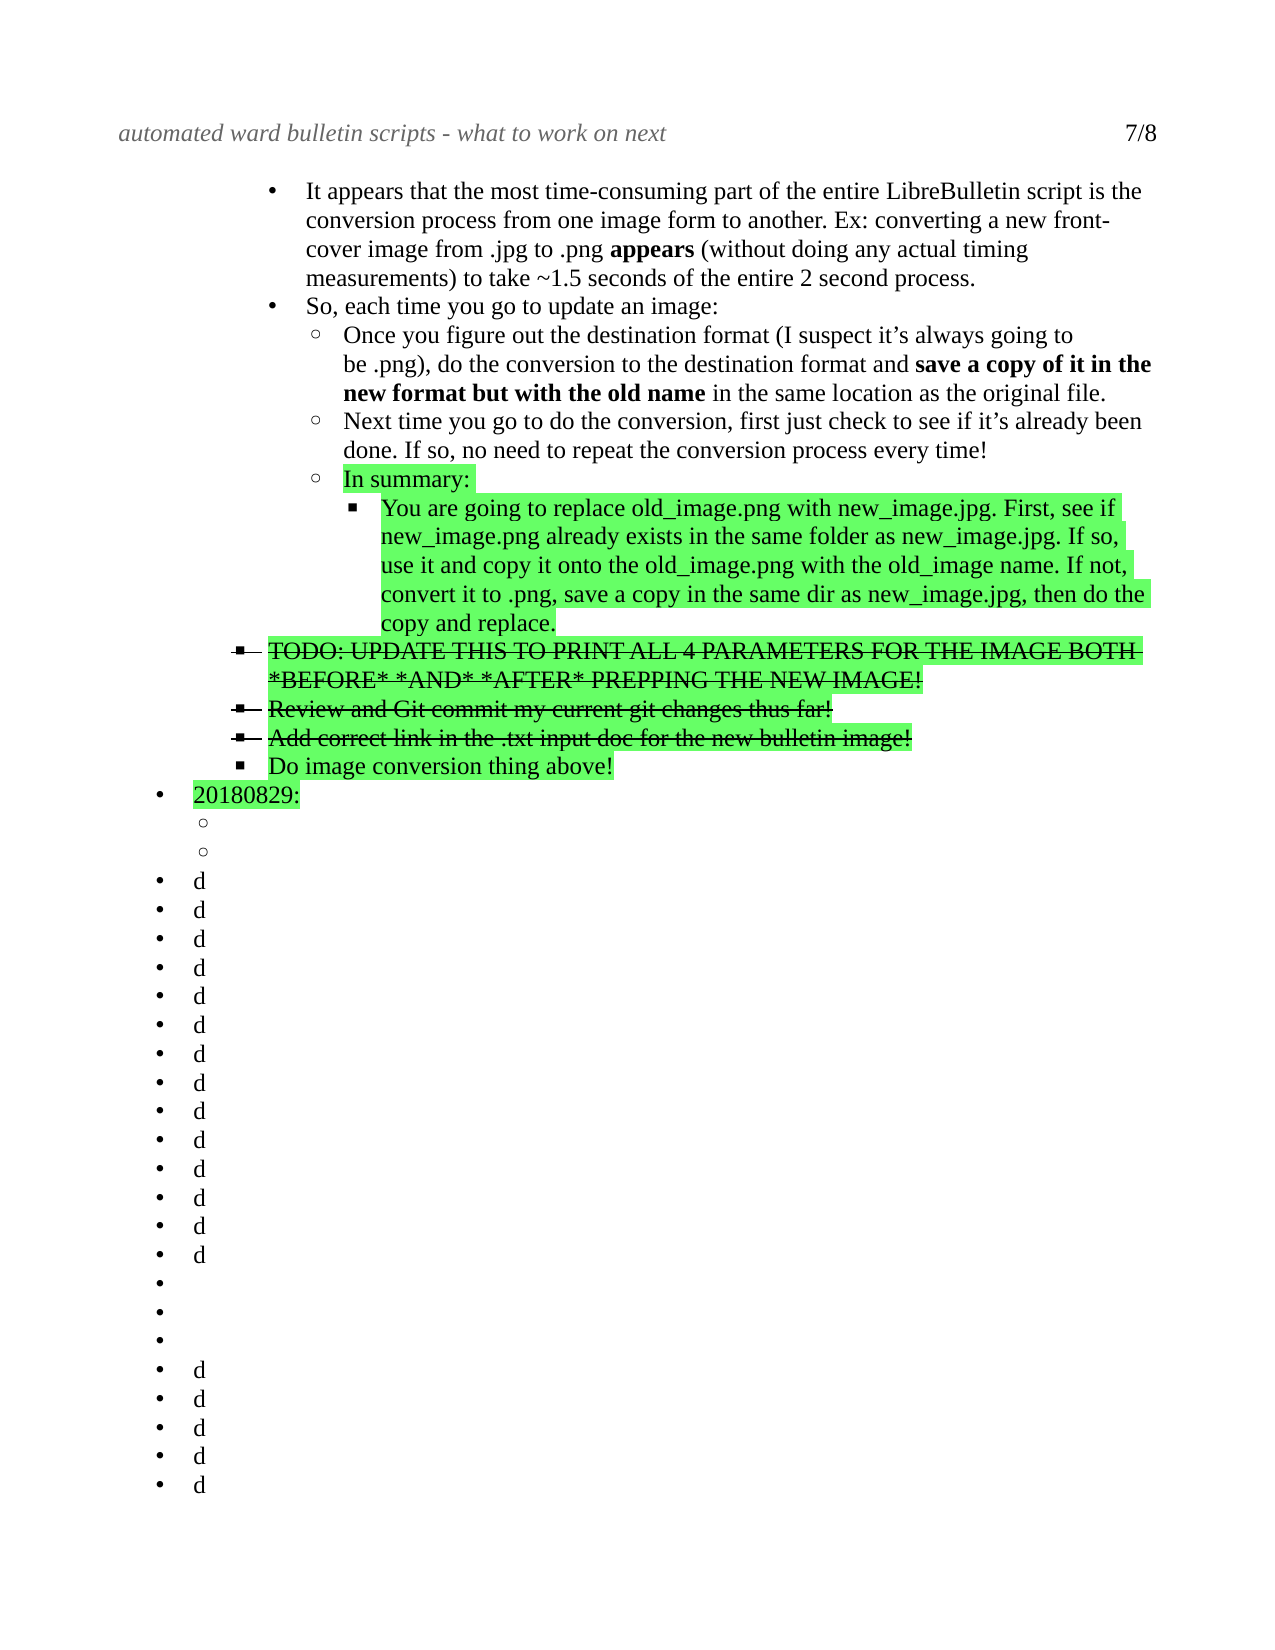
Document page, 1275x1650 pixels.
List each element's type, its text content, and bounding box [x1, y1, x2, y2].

list d [156, 981, 1157, 1010]
list d [156, 1039, 1157, 1068]
list d [156, 1154, 1157, 1183]
list d [156, 924, 1157, 953]
list Add correct link in the .txt input doc for the new bulletin image! [231, 723, 1157, 751]
list Next time you go to do the conversion, first just check to see if it’s already been done. If so, no need to repeat the conversion process every time! [306, 406, 1157, 464]
list d [156, 1010, 1157, 1039]
list d [156, 895, 1157, 924]
list d [156, 1470, 1157, 1499]
list d [156, 1068, 1157, 1096]
list d [156, 1384, 1157, 1413]
list Review and Git commit my current git changes thus far! [231, 694, 1157, 723]
list You are going to replace old_image.png with new_image.jpg. First, see if new_image.png already exists in the same folder as new_image.jpg. If so, use it and copy it onto the old_image.png with the old_image name. If not, convert it to .png, save a copy in the same dir as new_image.jpg, then do the copy and replace. [343, 493, 1157, 636]
list 20180829: [156, 780, 1157, 809]
list d [156, 866, 1157, 895]
list d [156, 1413, 1157, 1441]
list In summary: [306, 464, 1157, 493]
list d [156, 1096, 1157, 1125]
list Once you figure out the destination format (I suspect it’s always going to be .png), do the conversion to the destination format and save a copy of it in the new format but with the old name in the same location as the original file. [306, 320, 1157, 406]
list d [156, 1125, 1157, 1154]
list d [156, 1355, 1157, 1384]
list So, each time you go to update an image: [268, 291, 1157, 320]
list d [156, 1211, 1157, 1240]
list d [156, 1240, 1157, 1269]
list d [156, 1183, 1157, 1211]
list Do image conversion thing above! [231, 751, 1157, 780]
list d [156, 953, 1157, 981]
list It appears that the most time-consuming part of the entire LibreBulletin script is the conversion process from one image form to another. Ex: converting a new front-cover image from .jpg to .png appears (without doing any actual timing measurements) to take ~1.5 seconds of the entire 2 second process. [268, 176, 1157, 291]
list TODO: UPDATE THIS TO PRINT ALL 4 PARAMETERS FOR THE IMAGE BOTH *BEFORE* *AND* *AFTER* PREPPING THE NEW IMAGE! [231, 636, 1157, 694]
list d [156, 1441, 1157, 1470]
